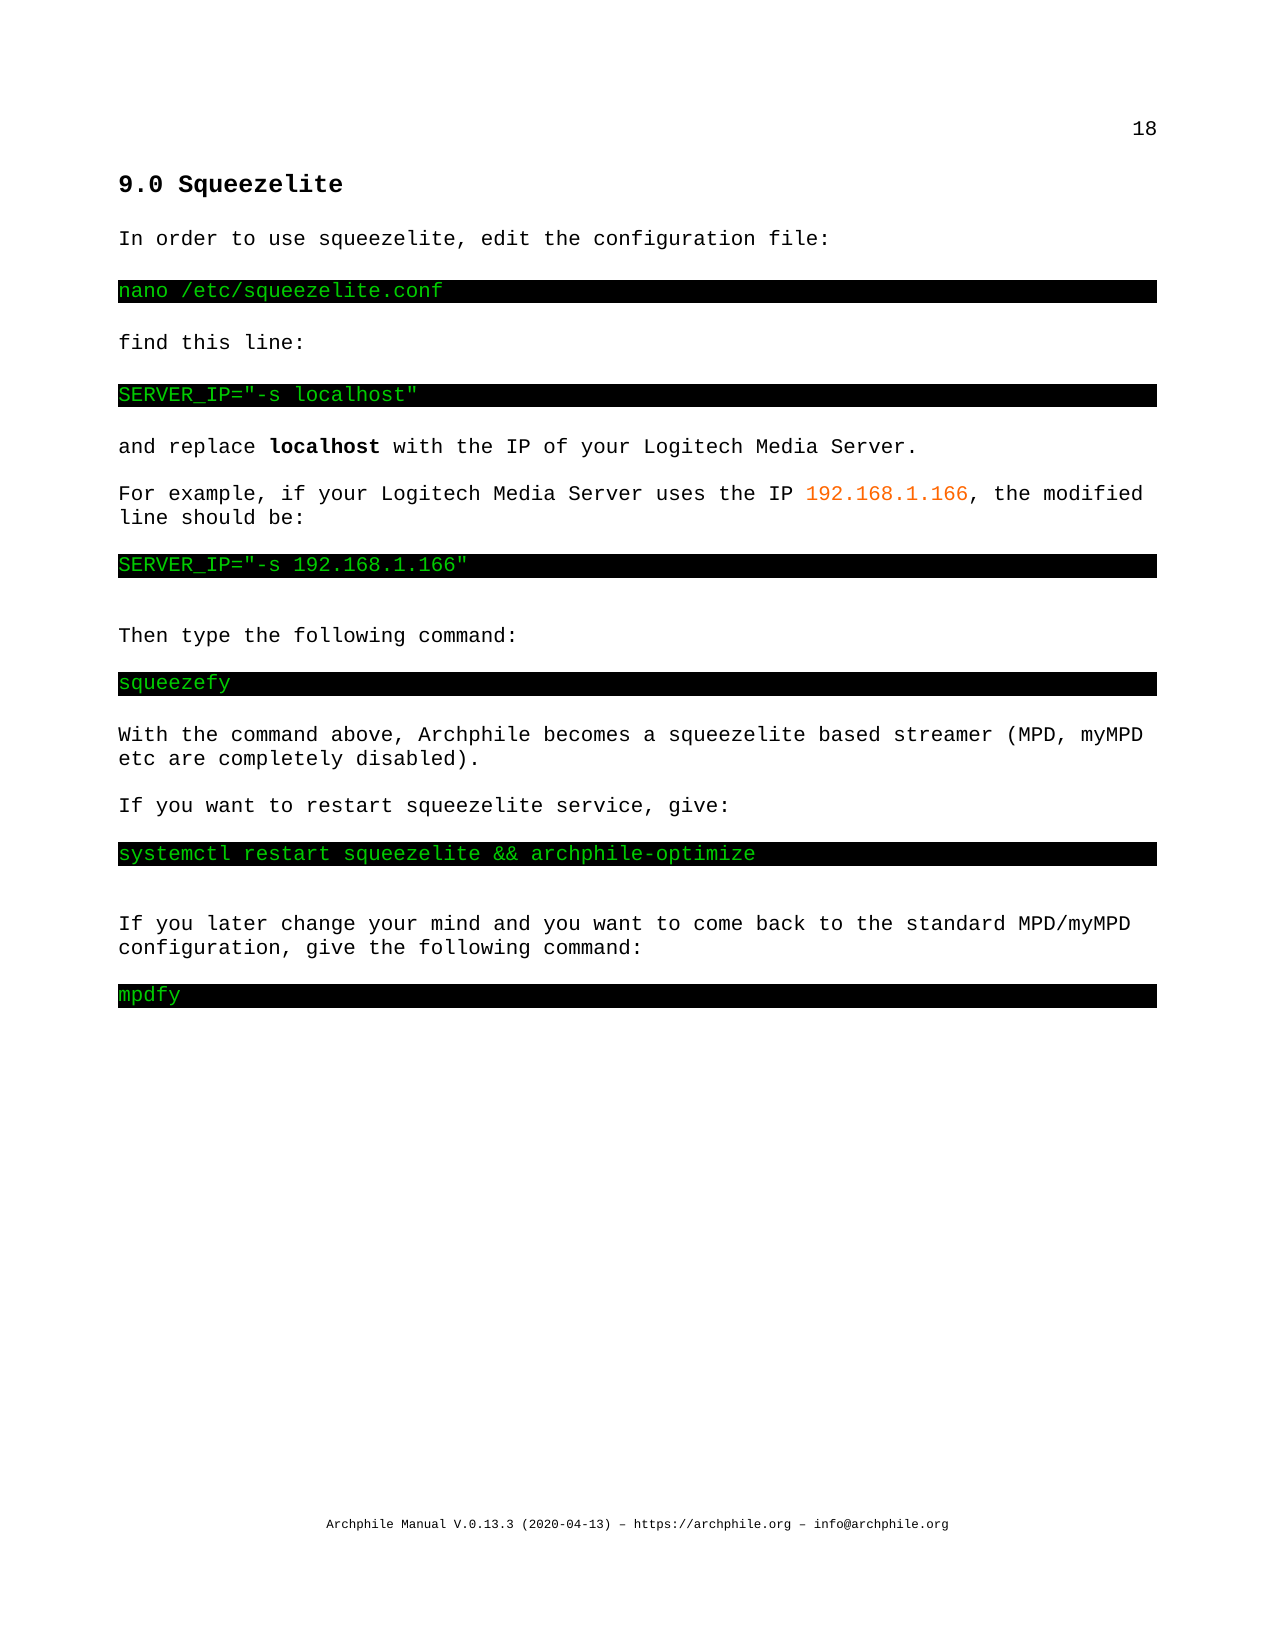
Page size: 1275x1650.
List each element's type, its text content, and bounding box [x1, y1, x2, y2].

text nano /etc/squeezelite.conf [118, 280, 1157, 303]
text systemctl restart squeezelite && archphile-optimize [118, 842, 1157, 866]
text find this line: [118, 332, 1157, 356]
text squeezefy [118, 672, 1157, 696]
text SERVER_IP="-s 192.168.1.166" [118, 554, 1157, 578]
text If you want to restart squeezelite service, give: [118, 795, 1157, 819]
text and replace localhost with the IP of your Logitech Media Server. [118, 436, 1157, 459]
text With the command above, Archphile becomes a squeezelite based streamer (MPD, myMPD etc are completely disabled). [118, 724, 1157, 772]
text If you later change your mind and you want to come back to the standard MPD/myMPD configuration, give the following command: [118, 913, 1157, 961]
text In order to use squeezelite, edit the configuration file: [118, 228, 1157, 252]
text Then type the following command: [118, 625, 1157, 649]
text mpdfy [118, 984, 1157, 1008]
text SERVER_IP="-s localhost" [118, 384, 1157, 407]
text 9.0 Squeezelite [118, 171, 1157, 199]
text For example, if your Logitech Media Server uses the IP 192.168.1.166, the modified line should be: [118, 483, 1157, 530]
